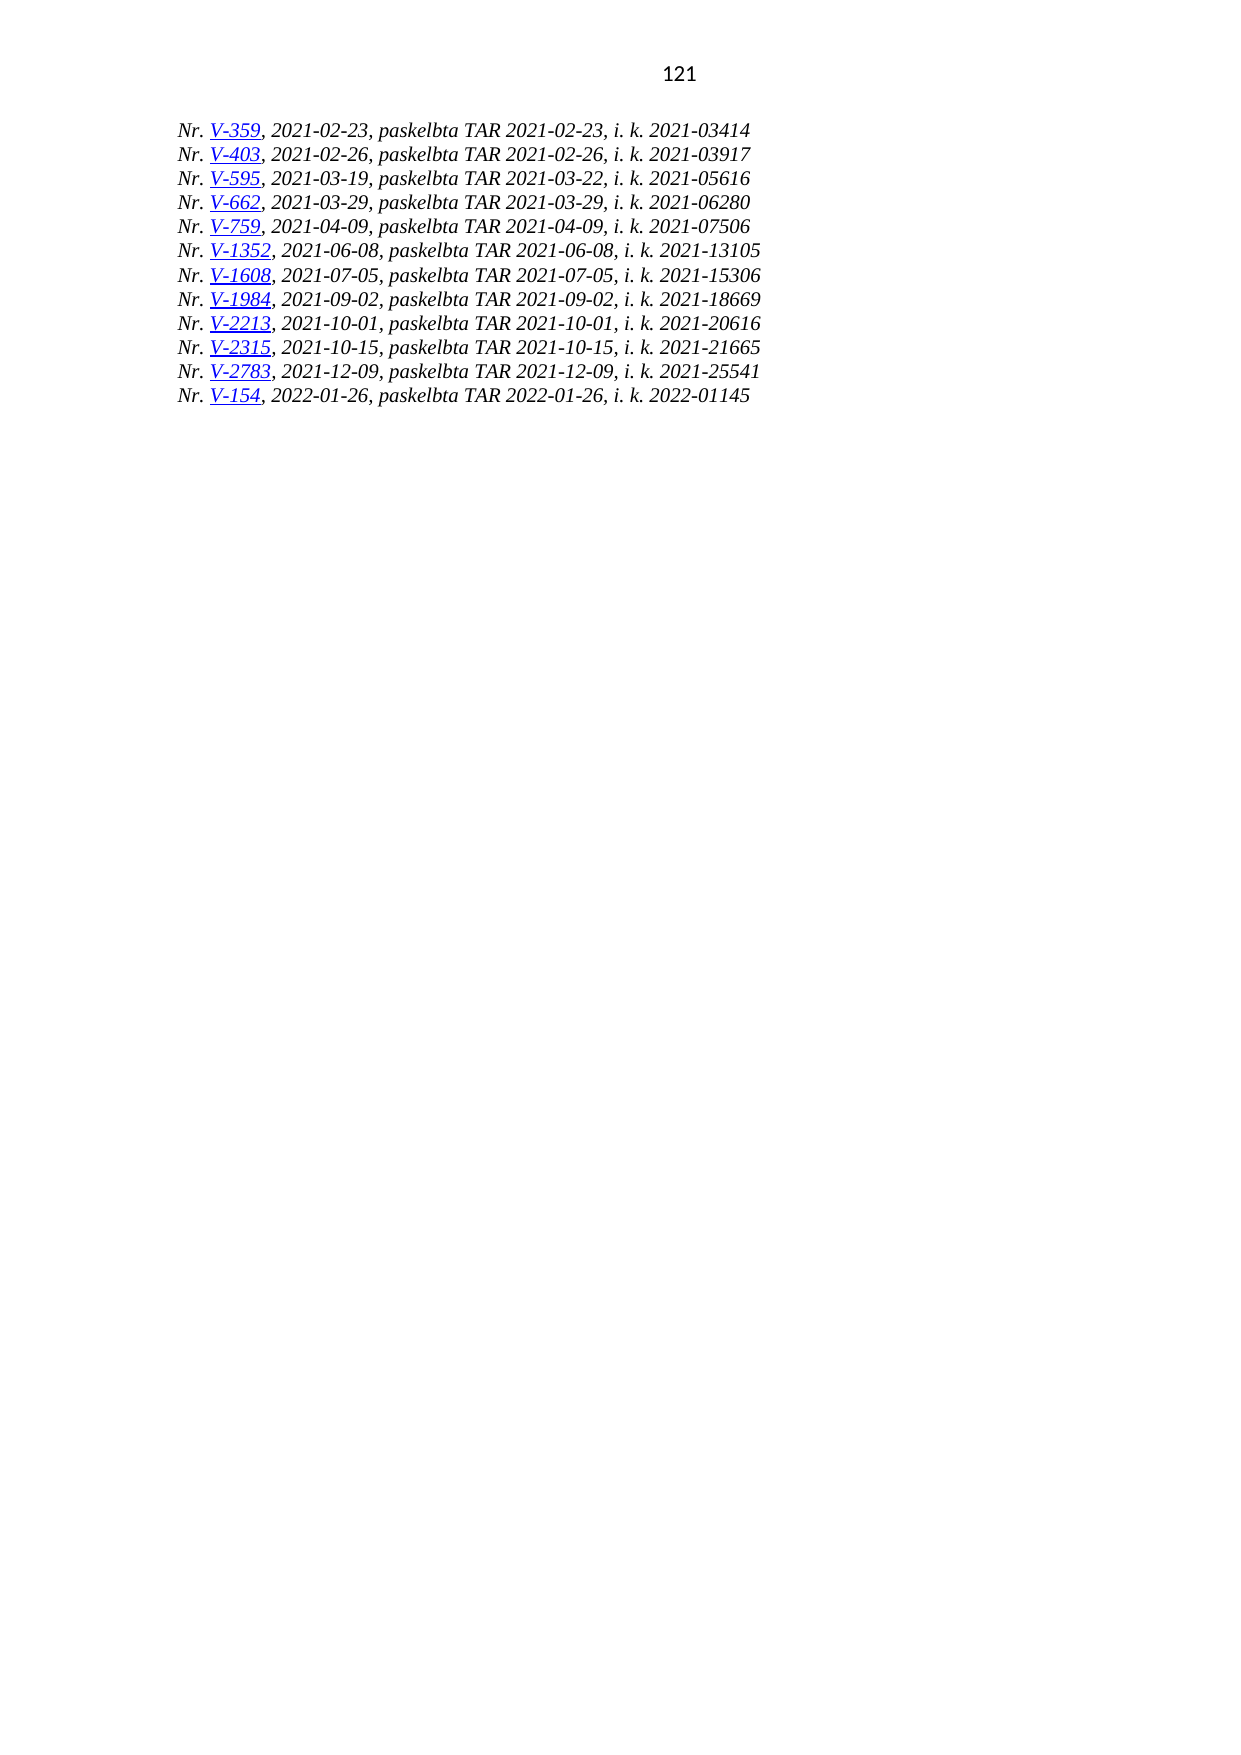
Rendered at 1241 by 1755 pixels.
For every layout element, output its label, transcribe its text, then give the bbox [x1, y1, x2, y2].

text Nr. V-1984, 2021-09-02, paskelbta TAR 2021-09-02, i. k. 2021-18669 [177, 287, 1181, 311]
text Nr. V-2315, 2021-10-15, paskelbta TAR 2021-10-15, i. k. 2021-21665 [177, 335, 1181, 359]
text Nr. V-359, 2021-02-23, paskelbta TAR 2021-02-23, i. k. 2021-03414 [177, 118, 1181, 142]
text Nr. V-1352, 2021-06-08, paskelbta TAR 2021-06-08, i. k. 2021-13105 [177, 238, 1181, 262]
text Nr. V-759, 2021-04-09, paskelbta TAR 2021-04-09, i. k. 2021-07506 [177, 214, 1181, 238]
text Nr. V-1608, 2021-07-05, paskelbta TAR 2021-07-05, i. k. 2021-15306 [177, 262, 1181, 287]
text Nr. V-403, 2021-02-26, paskelbta TAR 2021-02-26, i. k. 2021-03917 [177, 142, 1181, 166]
text Nr. V-154, 2022-01-26, paskelbta TAR 2022-01-26, i. k. 2022-01145 [177, 383, 1181, 407]
text Nr. V-662, 2021-03-29, paskelbta TAR 2021-03-29, i. k. 2021-06280 [177, 190, 1181, 214]
text Nr. V-2213, 2021-10-01, paskelbta TAR 2021-10-01, i. k. 2021-20616 [177, 311, 1181, 335]
text Nr. V-2783, 2021-12-09, paskelbta TAR 2021-12-09, i. k. 2021-25541 [177, 359, 1181, 383]
text Nr. V-595, 2021-03-19, paskelbta TAR 2021-03-22, i. k. 2021-05616 [177, 166, 1181, 190]
